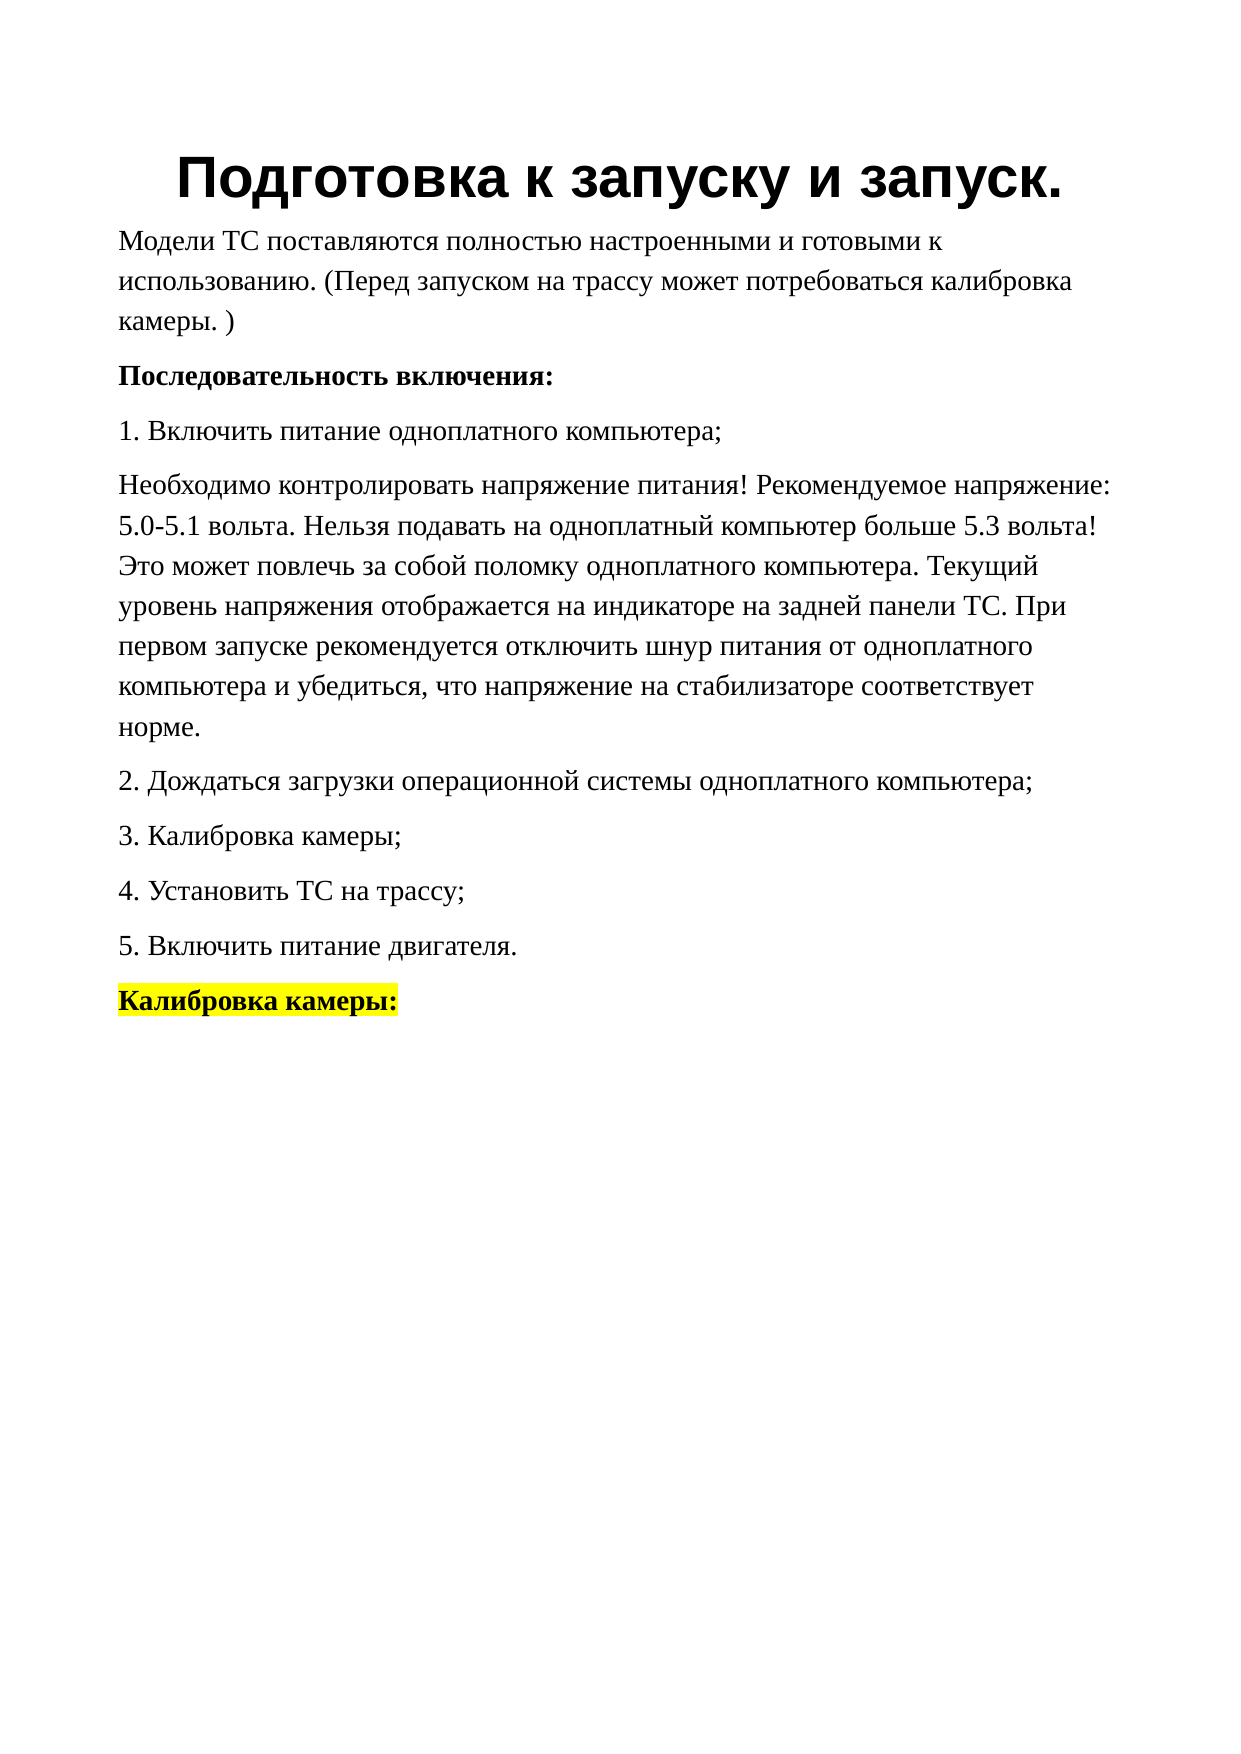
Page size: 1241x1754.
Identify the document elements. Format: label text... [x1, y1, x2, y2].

text 2. Дождаться загрузки операционной системы одноплатного компьютера; [118, 763, 1122, 797]
text Последовательность включения: [118, 358, 1122, 391]
text Необходимо контролировать напряжение питания! Рекомендуемое напряжение: 5.0-5.1 вольта. Нельзя подавать на одноплатный компьютер больше 5.3 вольта! Это может повлечь за собой поломку одноплатного компьютера. Текущий уровень напряжения отображается на индикаторе на задней панели ТС. При первом запуске рекомендуется отключить шнур питания от одноплатного компьютера и убедиться, что напряжение на стабилизаторе соответствует норме. [118, 467, 1122, 742]
text Модели ТС поставляются полностью настроенными и готовыми к использованию. (Перед запуском на трассу может потребоваться калибровка камеры. ) [118, 223, 1122, 337]
text 5. Включить питание двигателя. [118, 928, 1122, 961]
text 4. Установить ТС на трассу; [118, 873, 1122, 907]
text 1. Включить питание одноплатного компьютера; [118, 413, 1122, 446]
text Калибровка камеры: [118, 983, 1122, 1016]
text 3. Калибровка камеры; [118, 818, 1122, 852]
title Подготовка к запуску и запуск. [118, 143, 1122, 210]
